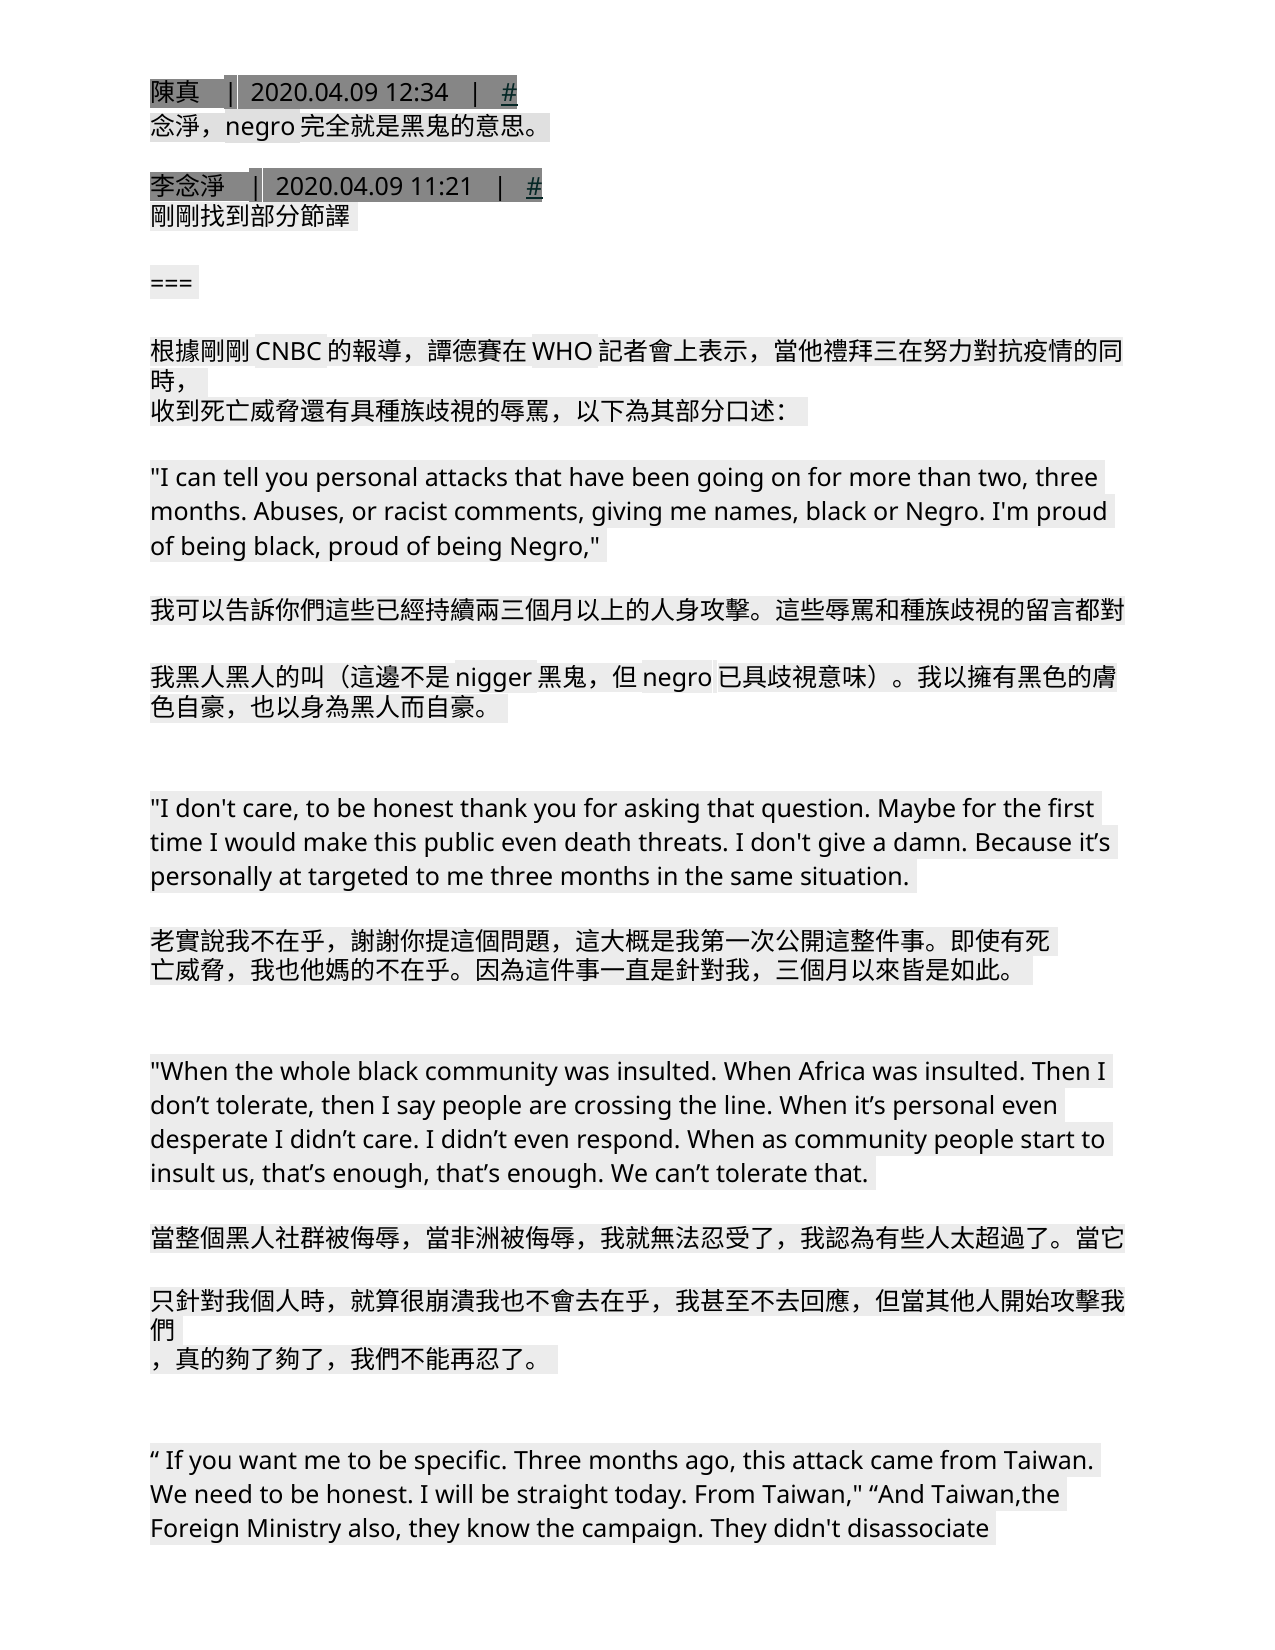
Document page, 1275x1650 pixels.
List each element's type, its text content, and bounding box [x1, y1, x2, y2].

text 李念淨 | 2020.04.09 11:21 | # [150, 168, 1125, 202]
text 念淨，negro完全就是黑鬼的意思。 [150, 109, 1125, 143]
text 剛剛找到部分節譯 === 根據剛剛CNBC的報導，譚德賽在WHO記者會上表示，當他禮拜三在努力對抗疫情的同時， 收到死亡威脅還有具種族歧視的辱罵，以下為其部分口述： "I can tell you personal attacks that have been going on for more than two, three months. Abuses, or racist comments, giving me names, black or Negro. I'm proud of being black, proud of being Negro," 我可以告訴你們這些已經持續兩三個月以上的人身攻擊。這些辱罵和種族歧視的留言都對 我黑人黑人的叫（這邊不是nigger黑鬼，但negro已具歧視意味）。我以擁有黑色的膚色自豪，也以身為黑人而自豪。 "I don't care, to be honest thank you for asking that question. Maybe for the first time I would make this public even death threats. I don't give a damn. Because it’s personally at targeted to me three months in the same situation. 老實說我不在乎，謝謝你提這個問題，這大概是我第一次公開這整件事。即使有死 亡威脅，我也他媽的不在乎。因為這件事一直是針對我，三個月以來皆是如此。 "When the whole black community was insulted. When Africa was insulted. Then I don’t tolerate, then I say people are crossing the line. When it’s personal even desperate I didn’t care. I didn’t even respond. When as community people start to insult us, that’s enough, that’s enough. We can’t tolerate that. 當整個黑人社群被侮辱，當非洲被侮辱，我就無法忍受了，我認為有些人太超過了。當它 只針對我個人時，就算很崩潰我也不會去在乎，我甚至不去回應，但當其他人開始攻擊我們 ，真的夠了夠了，我們不能再忍了。 “ If you want me to be specific. Three months ago, this attack came from Taiwan. We need to be honest. I will be straight today. From Taiwan," “And Taiwan,the Foreign Ministry also, they know the campaign. They didn't disassociate [150, 202, 1125, 1545]
text 陳真 | 2020.04.09 12:34 | # [150, 75, 1125, 109]
